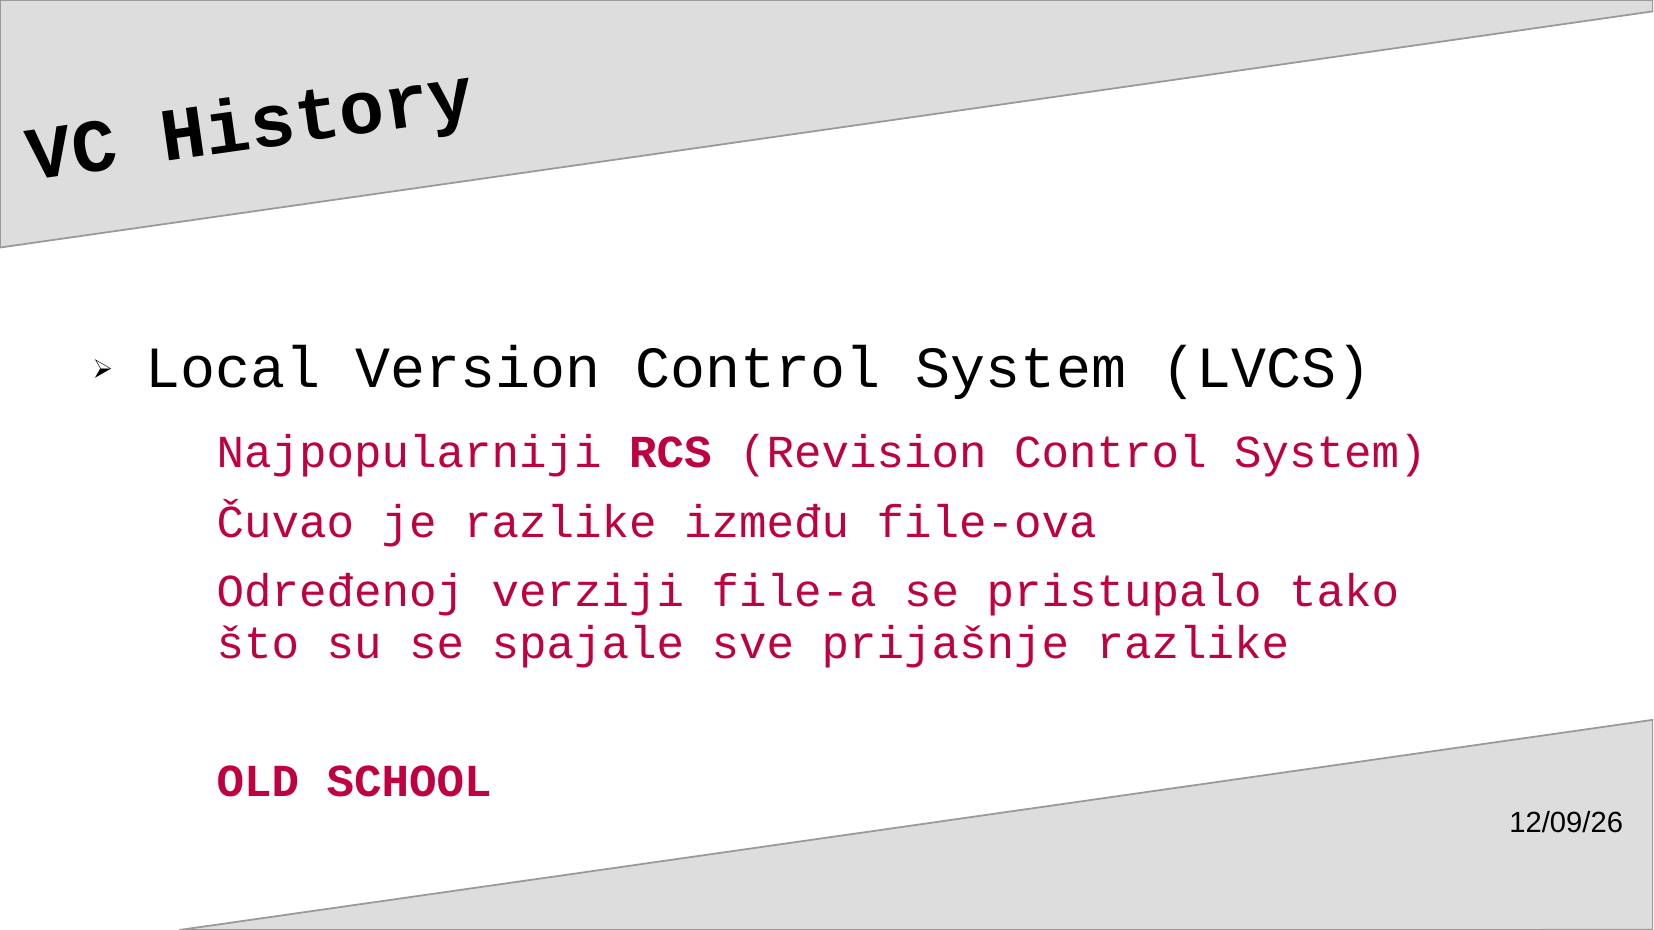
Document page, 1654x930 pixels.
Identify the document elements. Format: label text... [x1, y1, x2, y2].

list Local Version Control System (LVCS) Najpopularniji RCS (Revision Control System) Čuvao je razlike između file-ova Određenoj verziji file-a se pristupalo tako što su se spajale sve prijašnje razlike OLD SCHOOL [74, 247, 1462, 825]
title VC History [16, 0, 1501, 239]
